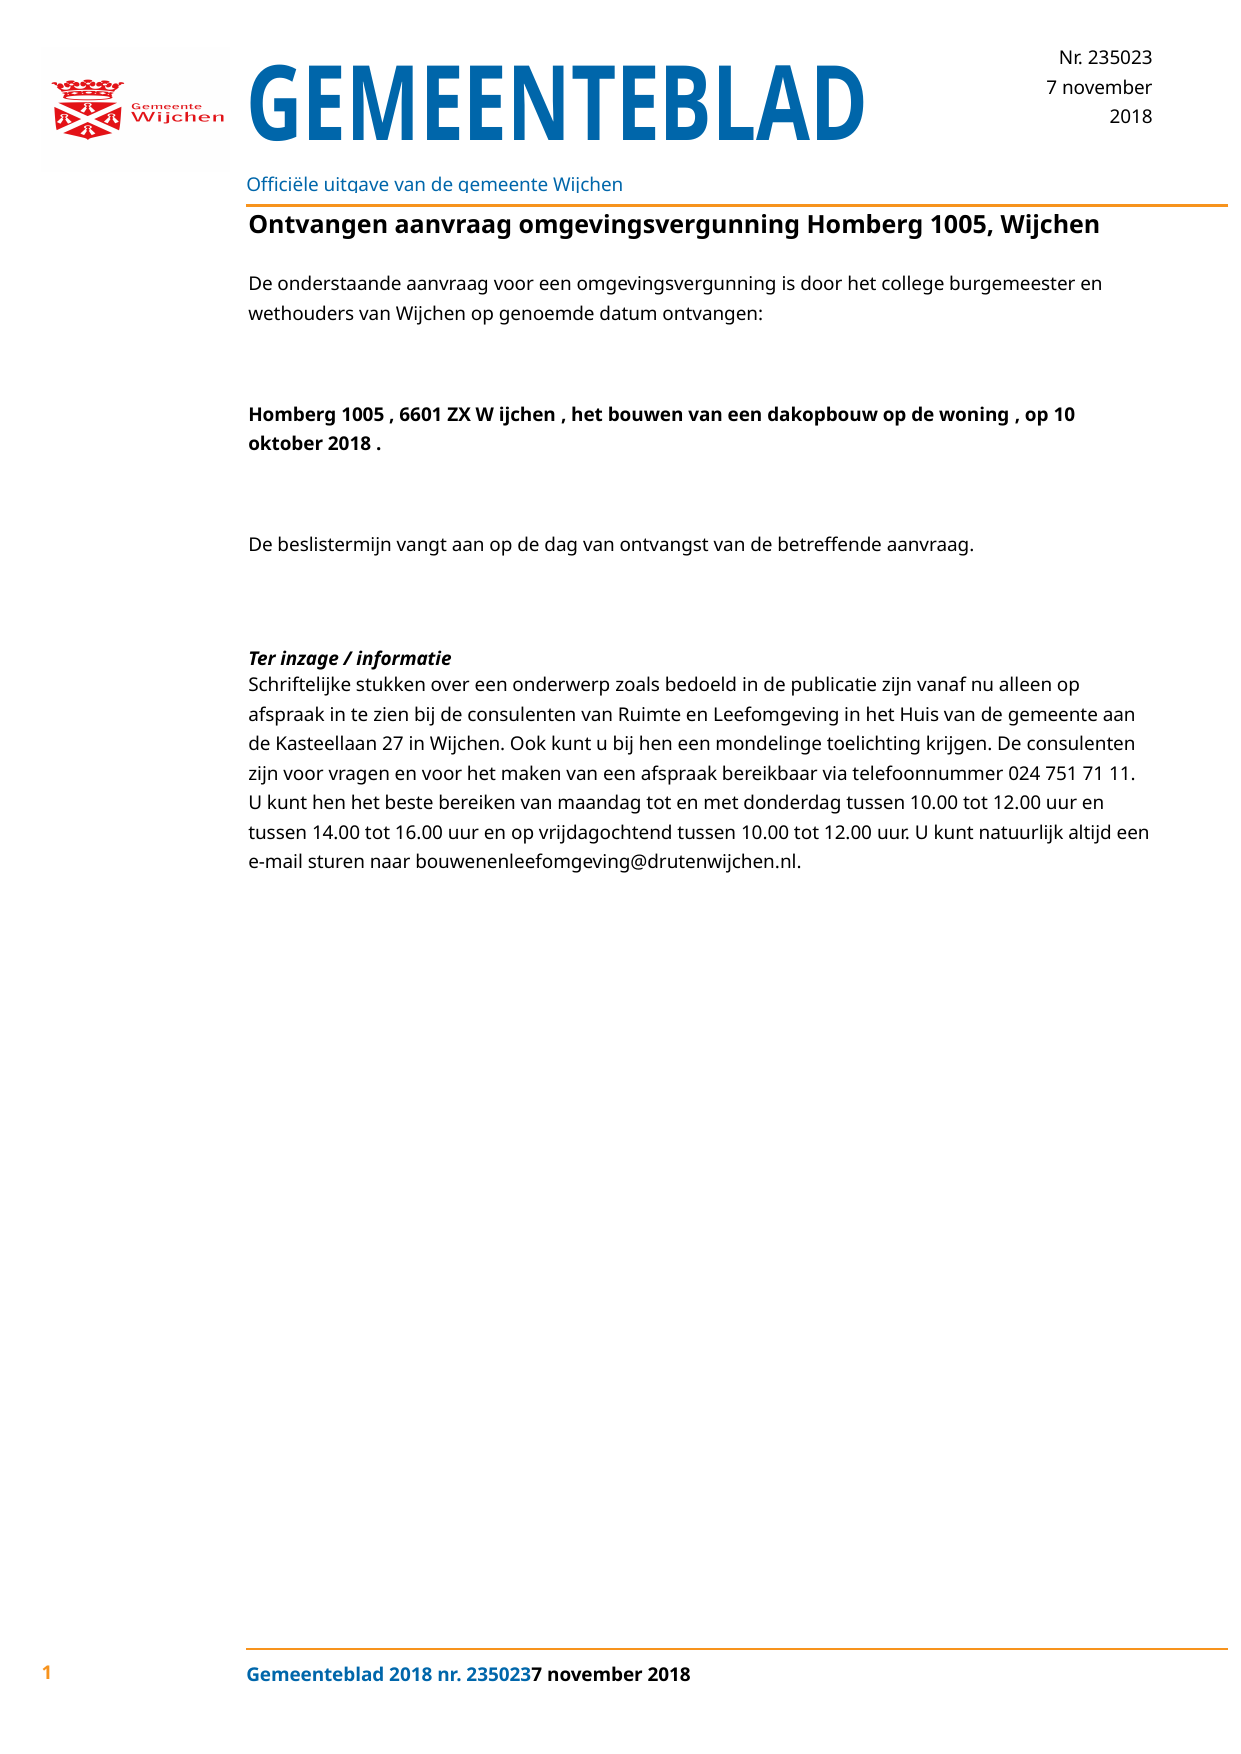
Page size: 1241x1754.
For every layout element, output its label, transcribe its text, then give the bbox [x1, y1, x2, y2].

text Schriftelijke stukken over een onderwerp zoals bedoeld in de publicatie zijn vanaf nu alleen op afspraak in te zien bij de consulenten van Ruimte en Leefomgeving in het Huis van de gemeente aan de Kasteellaan 27 in Wijchen. Ook kunt u bij hen een mondelinge toelichting krijgen. De consulenten zijn voor vragen en voor het maken van een afspraak bereikbaar via telefoonnummer 024 751 71 11. U kunt hen het beste bereiken van maandag tot en met donderdag tussen 10.00 tot 12.00 uur en tussen 14.00 tot 16.00 uur en op vrijdagochtend tussen 10.00 tot 12.00 uur. U kunt natuurlijk altijd een e-mail sturen naar bouwenenleefomgeving@drutenwijchen.nl. [248, 671, 1152, 874]
text De beslistermijn vangt aan op de dag van ontvangst van de betreffende aanvraag. [248, 531, 1152, 557]
text Homberg 1005 , 6601 ZX W ijchen , het bouwen van een dakopbouw op de woning , op 10 oktober 2018 . [248, 401, 1152, 456]
text Ontvangen aanvraag omgevingsvergunning Homberg 1005, Wijchen [248, 207, 1152, 241]
text De onderstaande aanvraag voor een omgevingsvergunning is door het college burgemeester en wethouders van Wijchen op genoemde datum ontvangen: [248, 270, 1152, 326]
picture [41, 47, 231, 172]
text Ter inzage / informatie [248, 646, 1152, 671]
